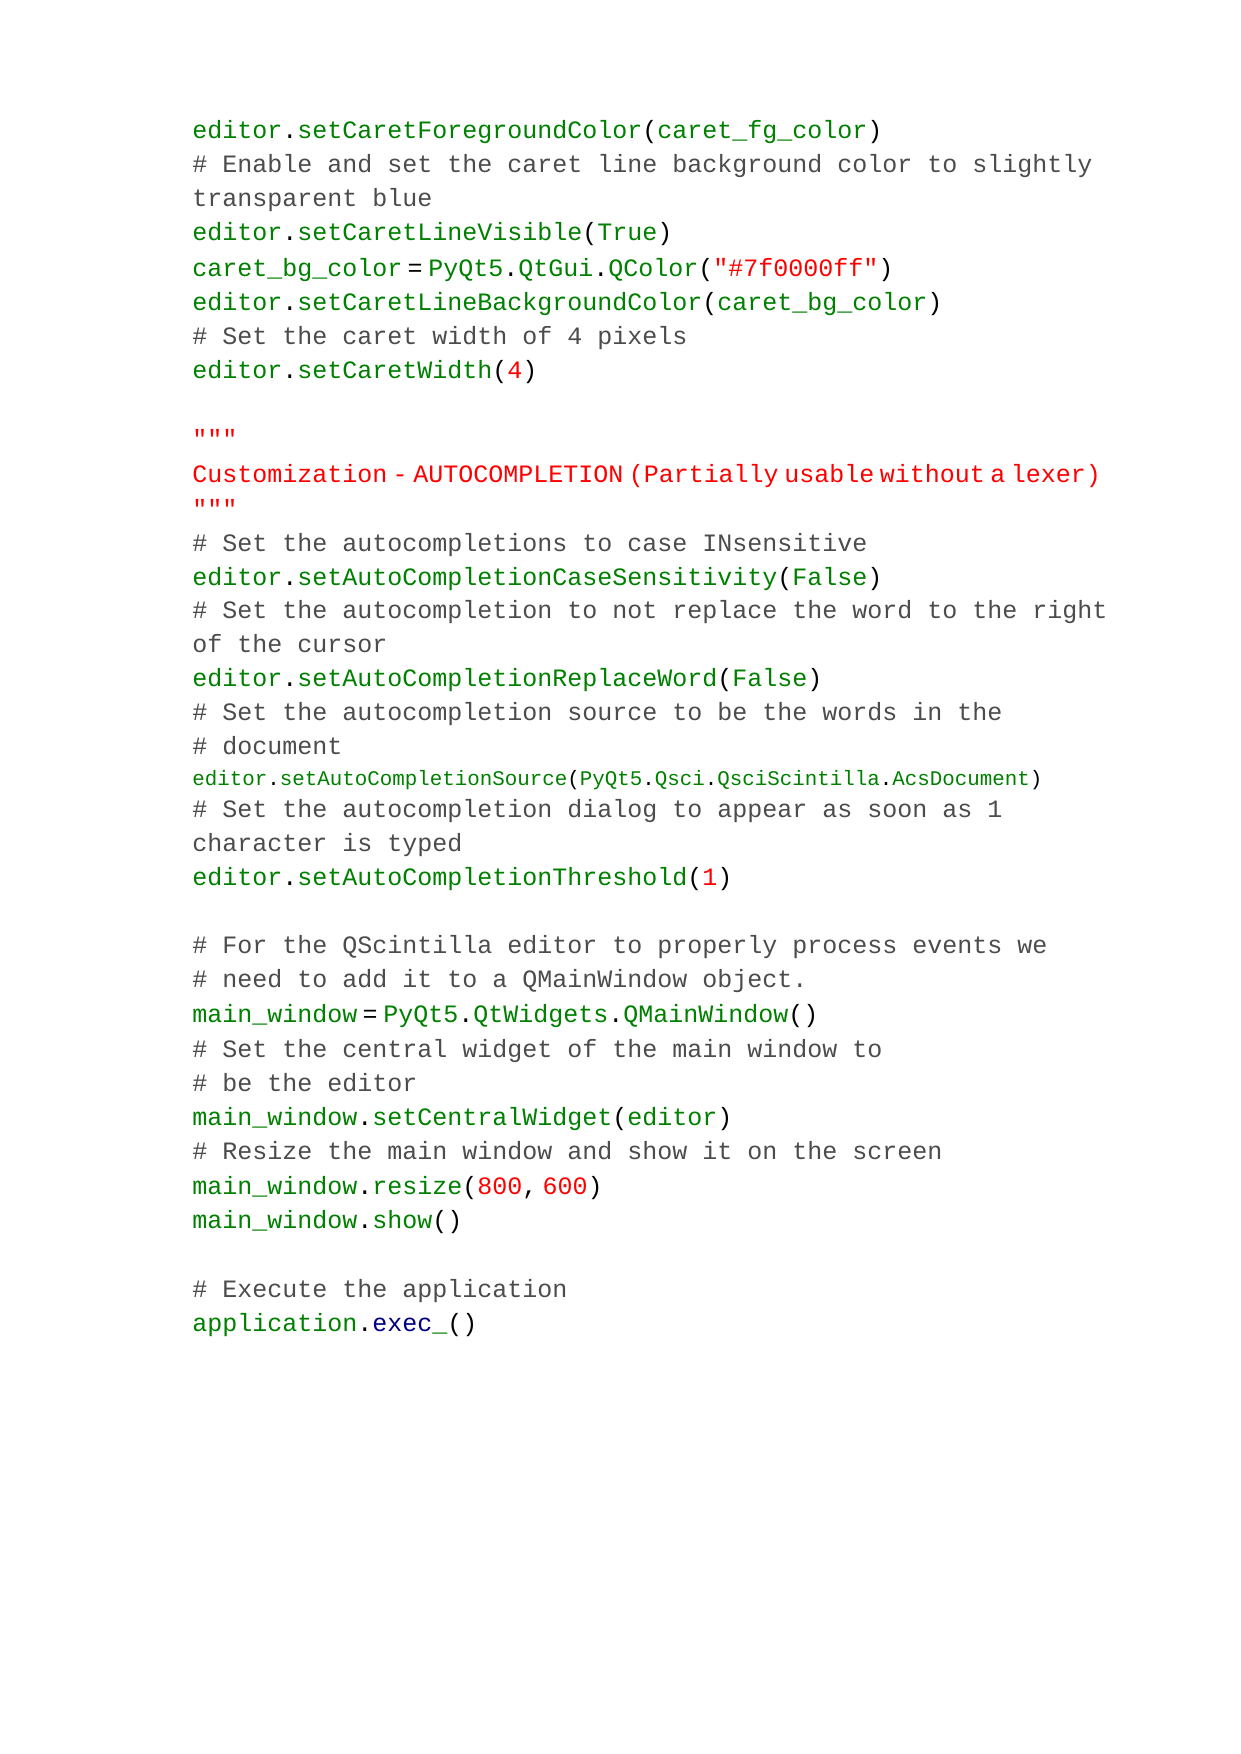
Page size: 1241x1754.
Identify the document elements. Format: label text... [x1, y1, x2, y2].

text # be the editor [192, 1070, 1122, 1099]
text editor.setCaretWidth(4) [192, 358, 1122, 386]
text main_window.setCentralWidget(editor) [192, 1104, 1122, 1133]
text # document [192, 734, 1122, 762]
text editor.setAutoCompletionCaseSensitivity(False) [192, 564, 1122, 592]
text """ [192, 426, 1122, 454]
text editor.setCaretLineBackgroundColor(caret_bg_color) [192, 290, 1122, 318]
text # Set the autocompletions to case INsensitive [192, 530, 1122, 558]
text # need to add it to a QMainWindow object. [192, 966, 1122, 995]
text # Resize the main window and show it on the screen [192, 1138, 1122, 1167]
text application.exec_() [192, 1311, 1122, 1339]
text main_window = PyQt5.QtWidgets.QMainWindow() [192, 1000, 1122, 1030]
text """ [192, 496, 1122, 524]
text editor.setCaretForegroundColor(caret_fg_color) [192, 118, 1122, 146]
text # Set the autocompletion source to be the words in the [192, 700, 1122, 728]
text editor.setAutoCompletionSource(PyQt5.Qsci.QsciScintilla.AcsDocument) [192, 768, 1122, 791]
text Customization - AUTOCOMPLETION (Partially usable without a lexer) [192, 460, 1122, 490]
text main_window.resize(800, 600) [192, 1172, 1122, 1202]
text # Set the autocompletion dialog to appear as soon as 1 character is typed [192, 796, 1122, 858]
text editor.setAutoCompletionThreshold(1) [192, 864, 1122, 892]
text # Execute the application [192, 1277, 1122, 1305]
text # For the QScintilla editor to properly process events we [192, 932, 1122, 961]
text # Enable and set the caret line background color to slightly transparent blue [192, 152, 1122, 214]
text editor.setAutoCompletionReplaceWord(False) [192, 666, 1122, 694]
text caret_bg_color = PyQt5.QtGui.QColor("#7f0000ff") [192, 254, 1122, 284]
text # Set the caret width of 4 pixels [192, 324, 1122, 352]
text main_window.show() [192, 1208, 1122, 1236]
text editor.setCaretLineVisible(True) [192, 220, 1122, 248]
text # Set the central widget of the main window to [192, 1036, 1122, 1065]
text # Set the autocompletion to not replace the word to the right of the cursor [192, 598, 1122, 660]
